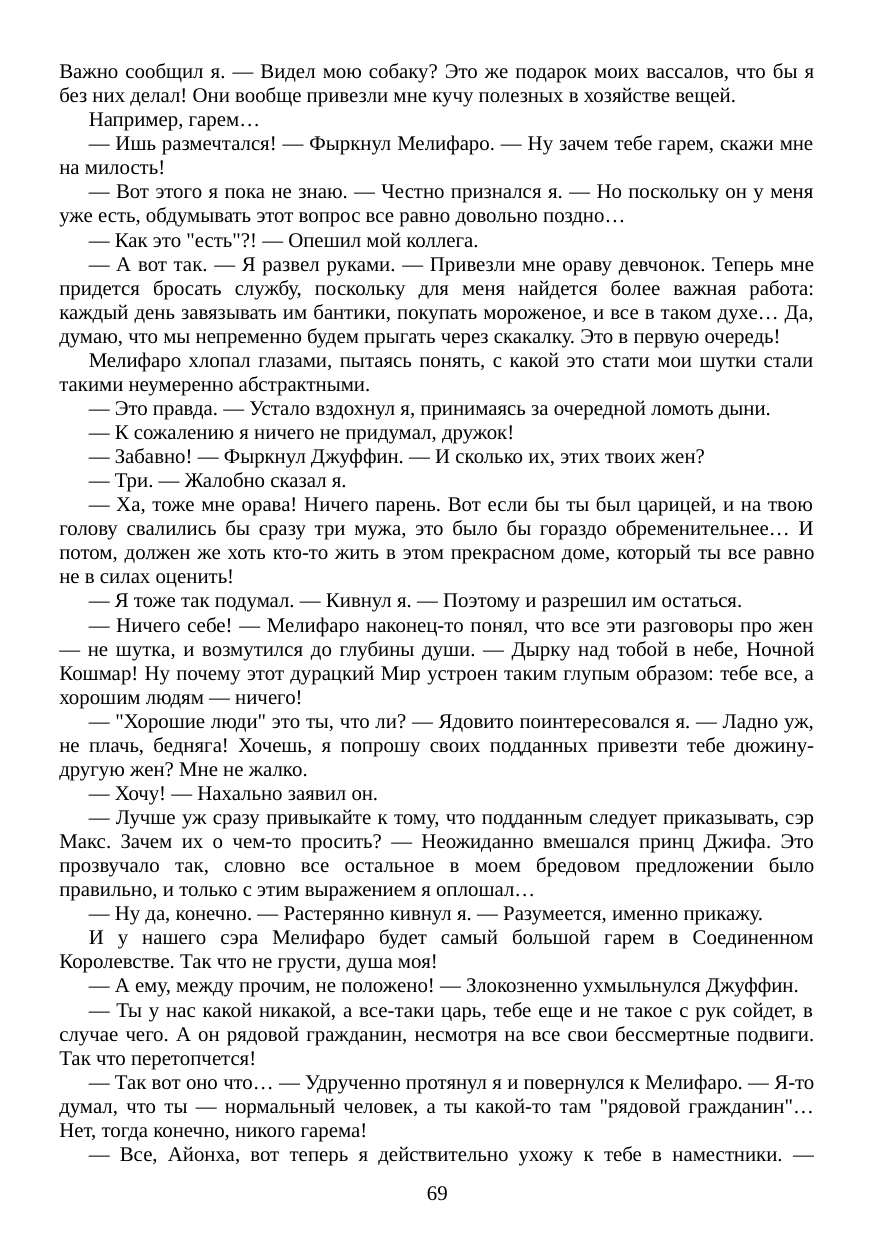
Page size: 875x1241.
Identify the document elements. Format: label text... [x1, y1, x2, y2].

text — Хочу! — Нахально заявил он. [59, 781, 815, 805]
text — Забавно! — Фыркнул Джуффин. — И сколько их, этих твоих жен? [59, 444, 815, 468]
text Мелифаро хлопал глазами, пытаясь понять, с какой это стати мои шутки стали такими неумеренно абстрактными. [59, 348, 815, 396]
text — Как это "есть"?! — Опешил мой коллега. [59, 227, 815, 252]
text — Лучше уж сразу привыкайте к тому, что подданным следует приказывать, сэр Макс. Зачем их о чем-то просить? — Неожиданно вмешался принц Джифа. Это прозвучало так, словно все остальное в моем бредовом предложении было правильно, и только с этим выражением я оплошал… [59, 805, 815, 901]
text — Я тоже так подумал. — Кивнул я. — Поэтому и разрешил им остаться. [59, 588, 815, 612]
text — Ишь размечтался! — Фыркнул Мелифаро. — Ну зачем тебе гарем, скажи мне на милость! [59, 131, 815, 179]
text — Это правда. — Устало вздохнул я, принимаясь за очередной ломоть дыни. [59, 396, 815, 420]
text — К сожалению я ничего не придумал, дружок! [59, 420, 815, 444]
text — Три. — Жалобно сказал я. [59, 468, 815, 492]
text — А ему, между прочим, не положено! — Злокозненно ухмыльнулся Джуффин. [59, 973, 815, 997]
text И у нашего сэра Мелифаро будет самый большой гарем в Соединенном Королевстве. Так что не грусти, душа моя! [59, 925, 815, 973]
text — Ничего себе! — Мелифаро наконец-то понял, что все эти разговоры про жен — не шутка, и возмутился до глубины души. — Дырку над тобой в небе, Ночной Кошмар! Ну почему этот дурацкий Мир устроен таким глупым образом: тебе все, а хорошим людям — ничего! [59, 612, 815, 709]
text Важно сообщил я. — Видел мою собаку? Это же подарок моих вассалов, что бы я без них делал! Они вообще привезли мне кучу полезных в хозяйстве вещей. [59, 59, 815, 107]
text — Так вот оно что… — Удрученно протянул я и повернулся к Мелифаро. — Я-то думал, что ты — нормальный человек, а ты какой-то там "рядовой гражданин"… Нет, тогда конечно, никого гарема! [59, 1070, 815, 1142]
text — А вот так. — Я развел руками. — Привезли мне ораву девчонок. Теперь мне придется бросать службу, поскольку для меня найдется более важная работа: каждый день завязывать им бантики, покупать мороженое, и все в таком духе… Да, думаю, что мы непременно будем прыгать через скакалку. Это в первую очередь! [59, 252, 815, 348]
text — Ха, тоже мне орава! Ничего парень. Вот если бы ты был царицей, и на твою голову свалились бы сразу три мужа, это было бы гораздо обременительнее… И потом, должен же хоть кто-то жить в этом прекрасном доме, который ты все равно не в силах оценить! [59, 492, 815, 588]
text — "Хорошие люди" это ты, что ли? — Ядовито поинтересовался я. — Ладно уж, не плачь, бедняга! Хочешь, я попрошу своих подданных привезти тебе дюжину-другую жен? Мне не жалко. [59, 709, 815, 781]
text — Вот этого я пока не знаю. — Честно признался я. — Но поскольку он у меня уже есть, обдумывать этот вопрос все равно довольно поздно… [59, 179, 815, 227]
text Например, гарем… [59, 107, 815, 131]
text — Ты у нас какой никакой, а все-таки царь, тебе еще и не такое с рук сойдет, в случае чего. А он рядовой гражданин, несмотря на все свои бессмертные подвиги. Так что перетопчется! [59, 997, 815, 1070]
text — Все, Айонха, вот теперь я действительно ухожу к тебе в наместники. — [59, 1142, 815, 1166]
text — Ну да, конечно. — Растерянно кивнул я. — Разумеется, именно прикажу. [59, 901, 815, 925]
